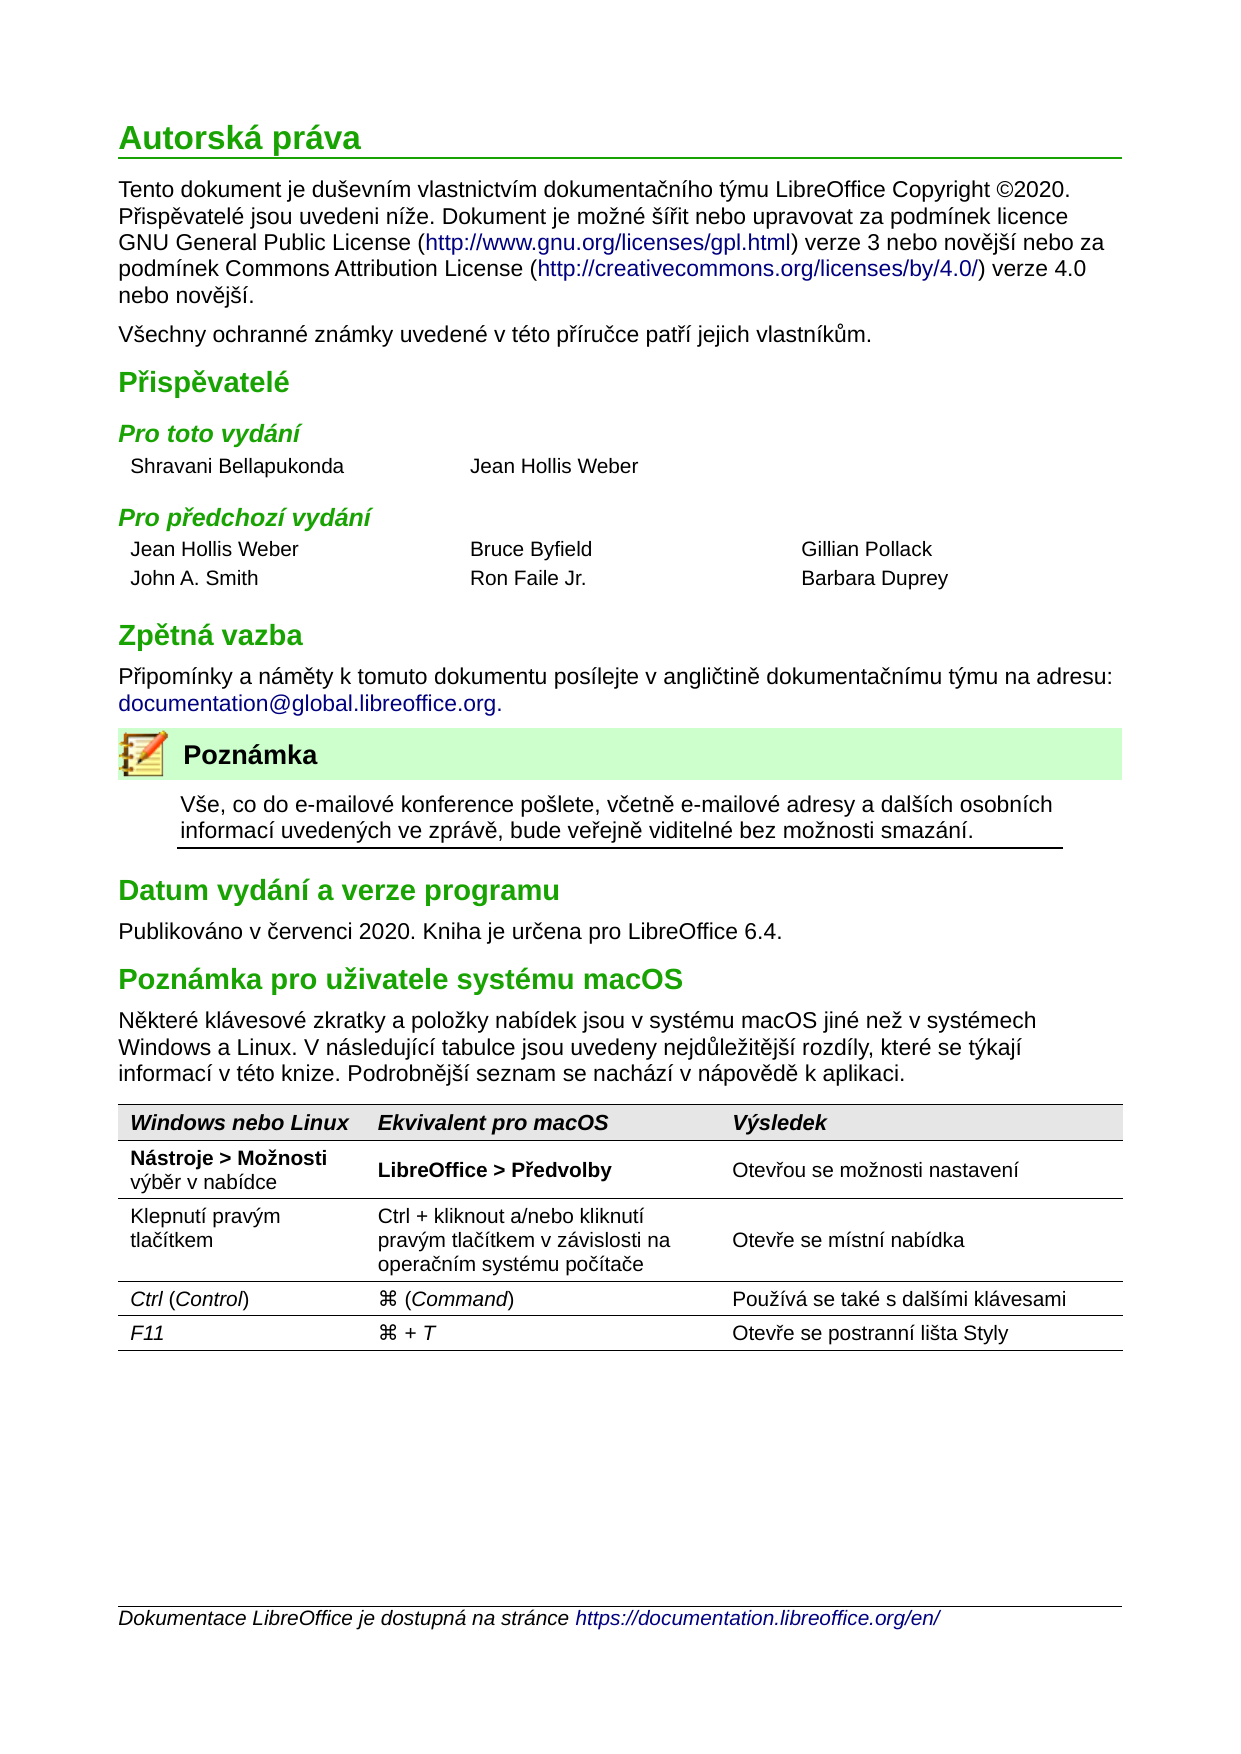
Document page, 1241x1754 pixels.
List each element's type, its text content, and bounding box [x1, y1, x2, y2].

subtitle Pro předchozí vydání [118, 503, 1122, 531]
table_cell Klepnutí pravým tlačítkem [118, 1199, 366, 1281]
text Vše, co do e-mailové konference pošlete, včetně e-mailové adresy a dalších osobních informací uvedených ve zprávě, bude veřejně viditelné bez možnosti smazání. [177, 788, 1063, 847]
text Všechny ochranné známky uvedené v této příručce patří jejich vlastníkům. [118, 321, 1122, 347]
table_header [789, 454, 1122, 482]
table_cell LibreOffice > Předvolby [366, 1141, 720, 1198]
table_cell Otevřou se možnosti nastavení [720, 1141, 1123, 1198]
table_cell Používá se také s dalšími klávesami [720, 1282, 1123, 1315]
text Připomínky a náměty k tomuto dokumentu posílejte v angličtině dokumentačnímu týmu na adresu: documentation@global.libreoffice.org. [118, 663, 1122, 716]
table_header Jean Hollis Weber [458, 454, 789, 482]
table_header Výsledek [720, 1105, 1123, 1140]
subtitle Datum vydání a verze programu [118, 873, 1122, 906]
table_cell Ctrl (Control) [118, 1282, 366, 1315]
table_cell F11 [118, 1316, 366, 1349]
table_header Gillian Pollack [789, 537, 1122, 566]
table_header Shravani Bellapukonda [118, 454, 458, 482]
table_cell Ctrl + kliknout a/nebo kliknutí pravým tlačítkem v závislosti na operačním systému počítače [366, 1199, 720, 1281]
table_cell Ron Faile Jr. [458, 566, 789, 594]
subtitle Pro toto vydání [118, 419, 1122, 448]
table_cell ⌘ + T [366, 1316, 720, 1349]
text Tento dokument je duševním vlastnictvím dokumentačního týmu LibreOffice Copyright ©2020. Přispěvatelé jsou uvedeni níže. Dokument je možné šířit nebo upravovat za podmínek licence GNU General Public License (http://www.gnu.org/licenses/gpl.html) verze 3 nebo novější nebo za podmínek Commons Attribution License (http://creativecommons.org/licenses/by/4.0/) verze 4.0 nebo novější. [118, 176, 1122, 308]
text Některé klávesové zkratky a položky nabídek jsou v systému macOS jiné než v systémech Windows a Linux. V následující tabulce jsou uvedeny nejdůležitější rozdíly, které se týkají informací v této knize. Podrobnější seznam se nachází v nápovědě k aplikaci. [118, 1007, 1122, 1086]
table_cell Barbara Duprey [789, 566, 1122, 594]
table_cell Otevře se místní nabídka [720, 1199, 1123, 1281]
subtitle Autorská práva [118, 118, 1122, 157]
subtitle Přispěvatelé [118, 365, 1122, 398]
subtitle Poznámka pro uživatele systému macOS [118, 962, 1122, 996]
table_header Jean Hollis Weber [118, 537, 458, 566]
table_header Windows nebo Linux [118, 1105, 366, 1140]
table_cell Nástroje > Možnosti výběr v nabídce [118, 1141, 366, 1198]
text Publikováno v červenci 2020. Kniha je určena pro LibreOffice 6.4. [118, 918, 1122, 944]
picture [119, 729, 170, 780]
table_header Ekvivalent pro macOS [366, 1105, 720, 1140]
table_header Bruce Byfield [458, 537, 789, 566]
table_cell ⌘ (Command) [366, 1282, 720, 1315]
table_cell Otevře se postranní lišta Styly [720, 1316, 1123, 1349]
subtitle Zpětná vazba [118, 618, 1122, 651]
subtitle Poznámka [118, 728, 1122, 780]
table_cell John A. Smith [118, 566, 458, 594]
